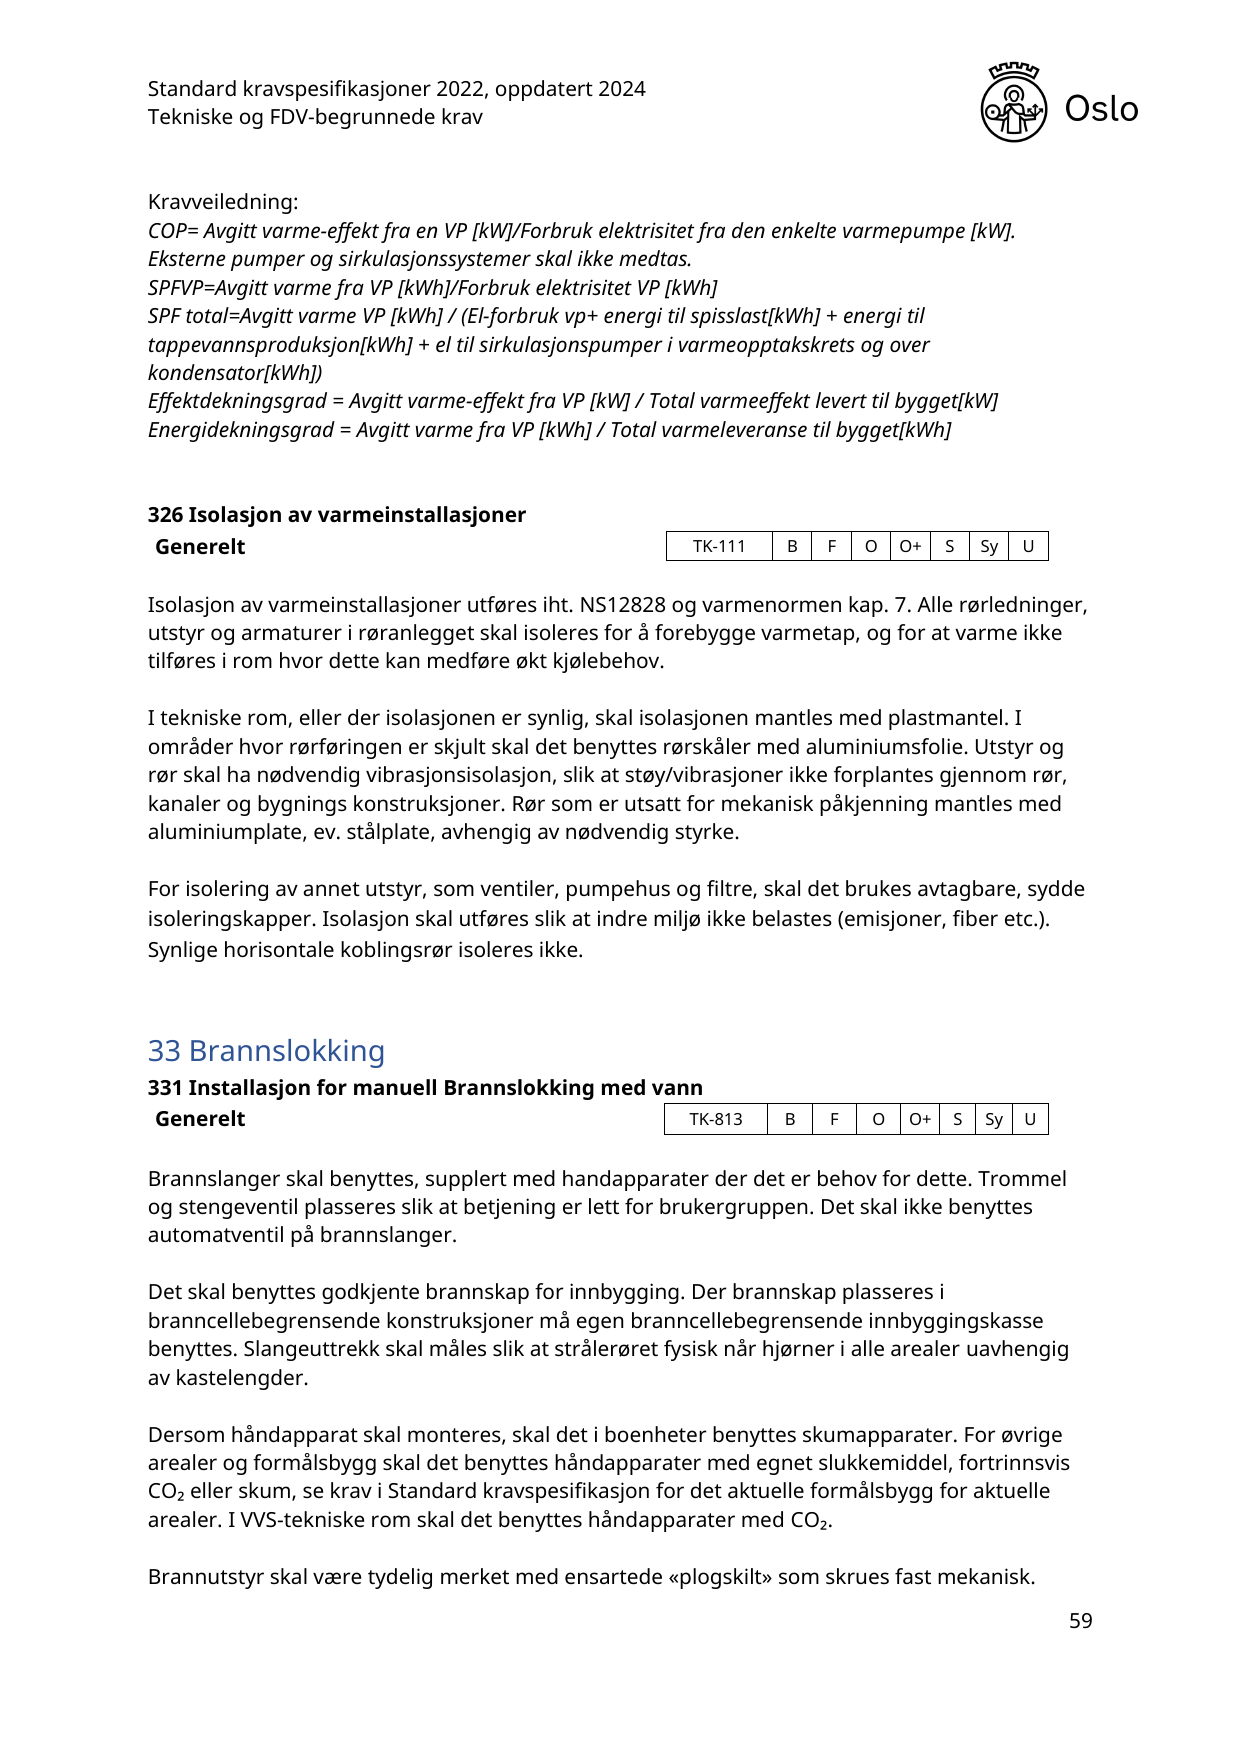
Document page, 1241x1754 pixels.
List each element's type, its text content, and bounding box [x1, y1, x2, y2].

table_header O [857, 1104, 900, 1134]
text Dersom håndapparat skal monteres, skal det i boenheter benyttes skumapparater. For øvrige arealer og formålsbygg skal det benyttes håndapparater med egnet slukkemiddel, fortrinnsvis CO₂ eller skum, se krav i Standard kravspesifikasjon for det aktuelle formålsbygg for aktuelle arealer. I VVS-tekniske rom skal det benyttes håndapparater med CO₂. [148, 1420, 1093, 1533]
text SPF total=Avgitt varme VP [kWh] / (El-forbruk vp+ energi til spisslast[kWh] + energi til tappevannsproduksjon[kWh] + el til sirkulasjonspumper i varmeopptakskrets og over kondensator[kWh]) [148, 301, 1093, 387]
table_header B [773, 532, 811, 560]
table_header TK-813 [665, 1104, 767, 1134]
table_header S [940, 1104, 975, 1134]
text Det skal benyttes godkjente brannskap for innbygging. Der brannskap plasseres i branncellebegrensende konstruksjoner må egen branncellebegrensende innbyggingskasse benyttes. Slangeuttrekk skal måles slik at strålerøret fysisk når hjørner i alle arealer uavhengig av kastelengder. [148, 1277, 1093, 1391]
table_header Sy [976, 1104, 1012, 1134]
table_header F [813, 1104, 856, 1134]
table_header F [812, 532, 851, 560]
table_header U [1009, 532, 1048, 560]
table_header U [1013, 1104, 1048, 1134]
table_header Generelt [148, 1103, 664, 1134]
text Isolasjon av varmeinstallasjoner utføres iht. NS12828 og varmenormen kap. 7. Alle rørledninger, utstyr og armaturer i røranlegget skal isoleres for å forebygge varmetap, og for at varme ikke tilføres i rom hvor dette kan medføre økt kjølebehov. [148, 590, 1093, 675]
text Brannutstyr skal være tydelig merket med ensartede «plogskilt» som skrues fast mekanisk. [148, 1562, 1093, 1590]
text I tekniske rom, eller der isolasjonen er synlig, skal isolasjonen mantles med plastmantel. I områder hvor rørføringen er skjult skal det benyttes rørskåler med aluminiumsfolie. Utstyr og rør skal ha nødvendig vibrasjonsisolasjon, slik at støy/vibrasjoner ikke forplantes gjennom rør, kanaler og bygnings konstruksjoner. Rør som er utsatt for mekanisk påkjenning mantles med aluminiumplate, ev. stålplate, avhengig av nødvendig styrke. [148, 703, 1093, 846]
table_header TK-111 [667, 532, 772, 560]
text For isolering av annet utstyr, som ventiler, pumpehus og filtre, skal det brukes avtagbare, sydde isoleringskapper. Isolasjon skal utføres slik at indre miljø ikke belastes (emisjoner, fiber etc.). Synlige horisontale koblingsrør isoleres ikke. [148, 874, 1093, 963]
subtitle 33 Brannslokking [148, 1030, 1093, 1070]
table_header S [931, 532, 969, 560]
text 331 Installasjon for manuell Brannslokking med vann [148, 1073, 1093, 1101]
table_header B [768, 1104, 812, 1134]
table_header Sy [970, 532, 1008, 560]
text Brannslanger skal benyttes, supplert med handapparater der det er behov for dette. Trommel og stengeventil plasseres slik at betjening er lett for brukergruppen. Det skal ikke benyttes automatventil på brannslanger. [148, 1164, 1093, 1249]
text COP= Avgitt varme-effekt fra en VP [kW]/Forbruk elektrisitet fra den enkelte varmepumpe [kW]. Eksterne pumper og sirkulasjonssystemer skal ikke medtas. [148, 216, 1093, 273]
text Kravveiledning: [148, 187, 1093, 216]
text 326 Isolasjon av varmeinstallasjoner [148, 500, 1093, 529]
table_header O+ [891, 532, 930, 560]
table_header Generelt [148, 531, 666, 560]
table_header O [852, 532, 890, 560]
text SPFVP=Avgitt varme fra VP [kWh]/Forbruk elektrisitet VP [kWh] [148, 273, 1093, 301]
table_header O+ [901, 1104, 939, 1134]
text Effektdekningsgrad = Avgitt varme-effekt fra VP [kW] / Total varmeeffekt levert til bygget[kW] Energidekningsgrad = Avgitt varme fra VP [kWh] / Total varmeleveranse til bygget[kWh] [148, 387, 1093, 443]
